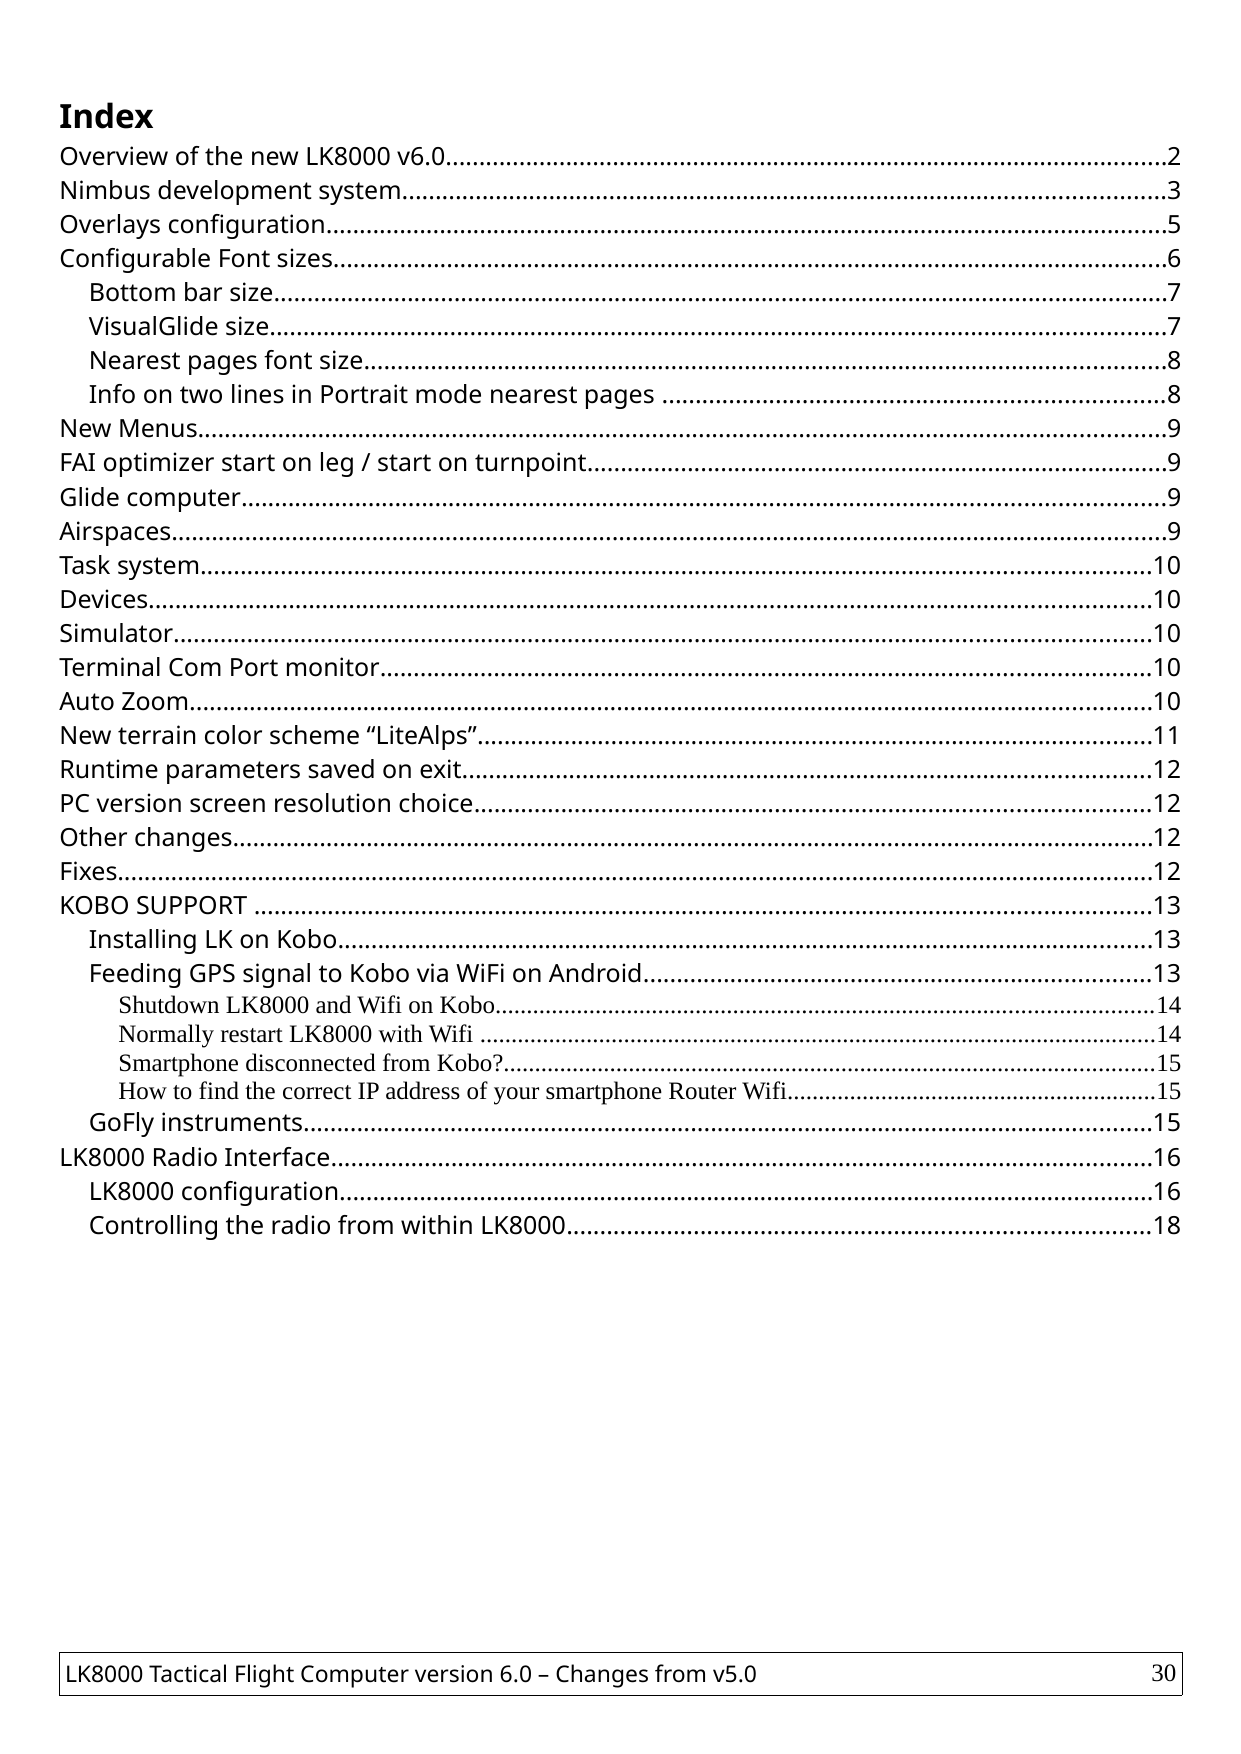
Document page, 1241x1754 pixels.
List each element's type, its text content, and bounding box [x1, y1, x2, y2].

text Normally restart LK8000 with Wifi 14 [118, 1019, 1181, 1048]
text Controlling the radio from within LK8000 18 [88, 1207, 1181, 1241]
text Runtime parameters saved on exit 12 [59, 752, 1181, 786]
text New terrain color scheme “LiteAlps” 11 [59, 718, 1181, 752]
text LK8000 configuration 16 [88, 1173, 1181, 1207]
text KOBO SUPPORT 13 [59, 888, 1181, 922]
text PC version screen resolution choice 12 [59, 786, 1181, 820]
text Simulator 10 [59, 615, 1181, 649]
text GoFly instruments 15 [88, 1105, 1181, 1139]
text New Menus 9 [59, 411, 1181, 445]
text Overview of the new LK8000 v6.0 2 [59, 138, 1181, 173]
text Configurable Font sizes 6 [59, 241, 1181, 275]
text Other changes 12 [59, 820, 1181, 854]
subtitle Index [59, 93, 1181, 138]
text Nimbus development system 3 [59, 173, 1181, 207]
text Devices 10 [59, 581, 1181, 615]
text VisualGlide size 7 [88, 309, 1181, 343]
text Terminal Com Port monitor 10 [59, 649, 1181, 683]
text Shutdown LK8000 and Wifi on Kobo 14 [118, 990, 1181, 1019]
text Overlays configuration 5 [59, 207, 1181, 241]
text LK8000 Radio Interface 16 [59, 1139, 1181, 1173]
text Installing LK on Kobo 13 [88, 922, 1181, 956]
text Info on two lines in Portrait mode nearest pages 8 [88, 377, 1181, 411]
text How to find the correct IP address of your smartphone Router Wifi 15 [118, 1076, 1181, 1105]
text Fixes 12 [59, 854, 1181, 888]
text Auto Zoom 10 [59, 683, 1181, 718]
text FAI optimizer start on leg / start on turnpoint 9 [59, 445, 1181, 479]
text Glide computer 9 [59, 479, 1181, 513]
text Task system 10 [59, 547, 1181, 581]
text Feeding GPS signal to Kobo via WiFi on Android 13 [88, 956, 1181, 990]
text Airspaces 9 [59, 513, 1181, 547]
text Bottom bar size 7 [88, 275, 1181, 309]
text Nearest pages font size 8 [88, 343, 1181, 377]
text Smartphone disconnected from Kobo? 15 [118, 1048, 1181, 1076]
